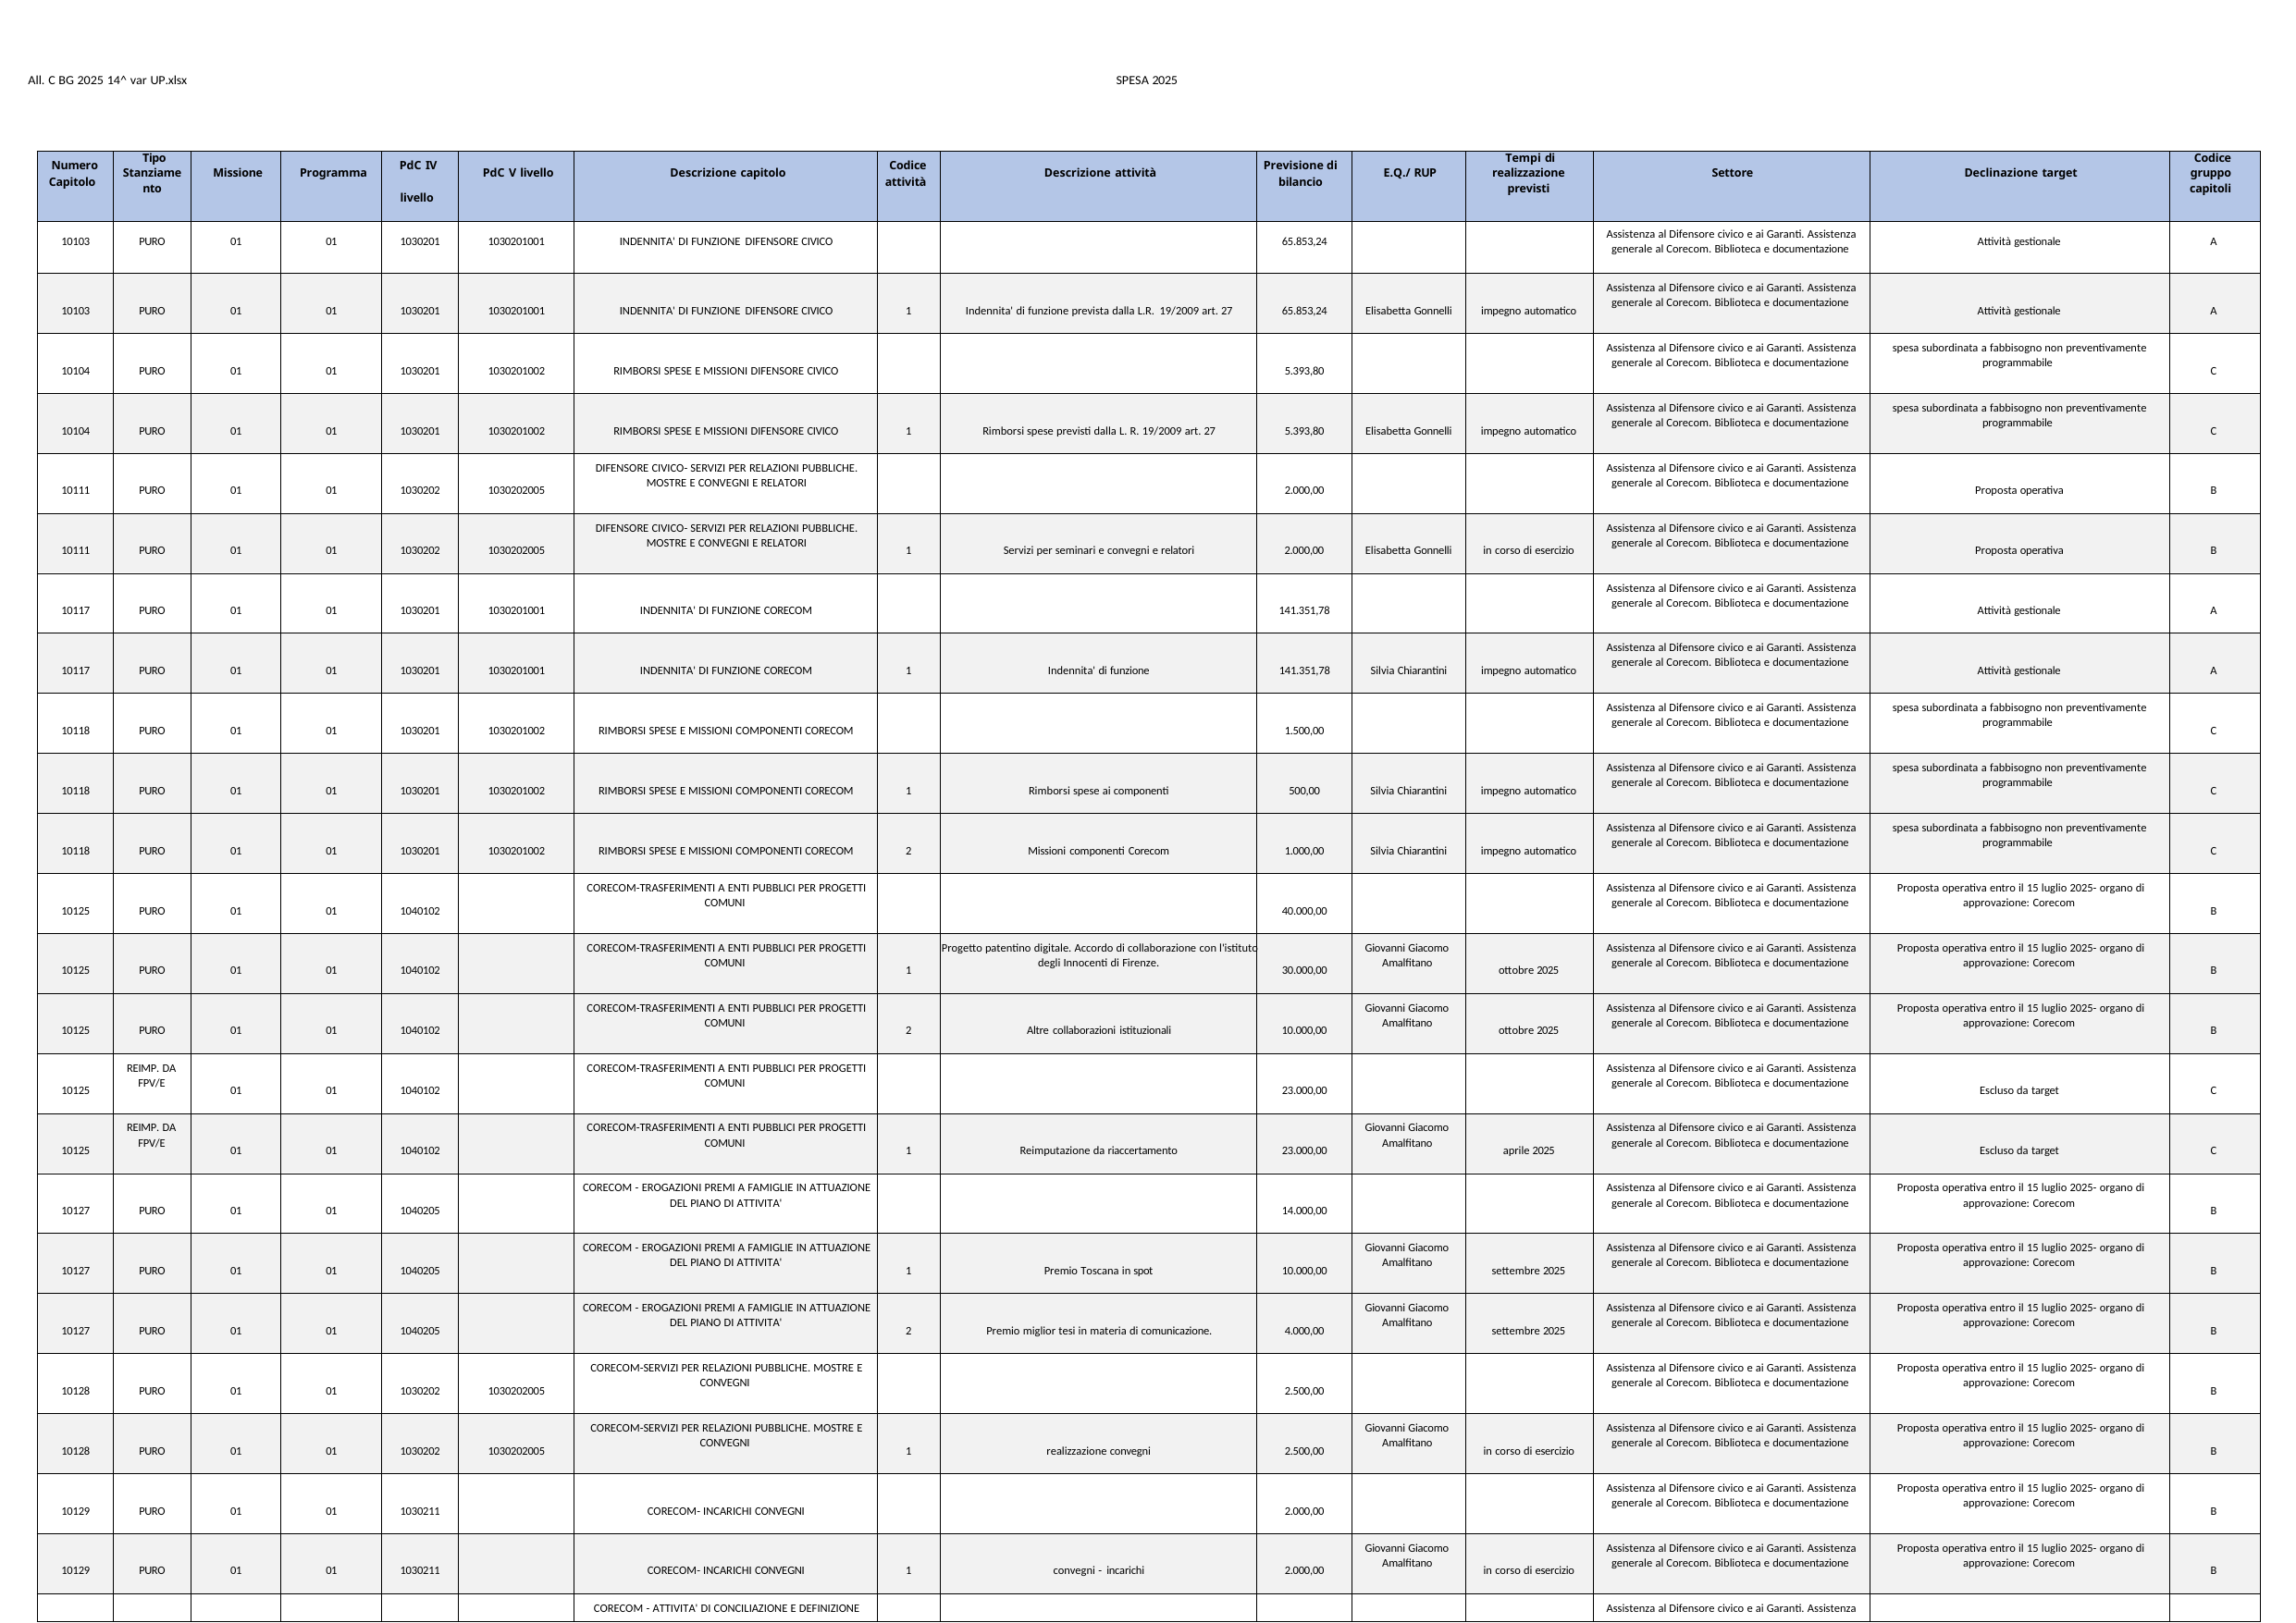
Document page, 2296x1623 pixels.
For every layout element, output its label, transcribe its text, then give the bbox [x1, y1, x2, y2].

table_cell 1030201001 [459, 633, 574, 693]
table_cell 01 [191, 222, 280, 273]
table_cell 01 [281, 633, 381, 693]
table_cell 141.351,78 [1257, 574, 1352, 633]
table_cell 10.000,00 [1257, 994, 1352, 1053]
table_cell 5.393,80 [1257, 394, 1352, 453]
table_cell B [2170, 1294, 2260, 1353]
table_cell PURO [114, 754, 191, 813]
table_cell PURO [114, 222, 191, 273]
table_cell PURO [114, 1474, 191, 1533]
table_cell 01 [281, 994, 381, 1053]
table_cell 2.000,00 [1257, 454, 1352, 512]
table_cell realizzazione convegni [941, 1414, 1256, 1473]
table_cell 1030201 [382, 574, 458, 633]
table_cell 10118 [38, 814, 113, 873]
table_cell Assistenza al Difensore civico e ai Garanti. Assistenza generale al Corecom. Biblioteca e documentazione [1594, 633, 1870, 693]
table_header Numero Capitolo [38, 152, 113, 221]
table_cell [1352, 1474, 1465, 1533]
table_cell [1466, 454, 1593, 512]
table_cell PURO [114, 934, 191, 993]
table_header Codice gruppo capitoli [2170, 152, 2260, 221]
table_cell 01 [281, 934, 381, 993]
table_cell 1030201 [382, 694, 458, 753]
table_cell in corso di esercizio [1466, 1534, 1593, 1593]
table_cell CORECOM-TRASFERIMENTI A ENTI PUBBLICI PER PROGETTI COMUNI [574, 874, 877, 933]
table_cell 10111 [38, 454, 113, 512]
table_cell Proposta operativa entro il 15 luglio 2025- organo di approvazione: Corecom [1870, 1534, 2169, 1593]
table_cell [114, 1594, 191, 1621]
table_cell Giovanni Giacomo Amalfitano [1352, 1414, 1465, 1473]
table_cell Assistenza al Difensore civico e ai Garanti. Assistenza generale al Corecom. Biblioteca e documentazione [1594, 1174, 1870, 1233]
table_cell 1040102 [382, 934, 458, 993]
table_cell impegno automatico [1466, 633, 1593, 693]
table_cell Giovanni Giacomo Amalfitano [1352, 1294, 1465, 1353]
table_cell Escluso da target [1870, 1054, 2169, 1113]
table_cell 01 [191, 394, 280, 453]
table_cell Proposta operativa entro il 15 luglio 2025- organo di approvazione: Corecom [1870, 1174, 2169, 1233]
table_cell impegno automatico [1466, 274, 1593, 333]
table_cell 1030201 [382, 222, 458, 273]
table_cell 10111 [38, 514, 113, 572]
table_cell Indennita' di funzione prevista dalla L.R. 19/2009 art. 27 [941, 274, 1256, 333]
table_cell Indennita' di funzione [941, 633, 1256, 693]
table_cell 01 [281, 814, 381, 873]
table_cell Assistenza al Difensore civico e ai Garanti. Assistenza generale al Corecom. Biblioteca e documentazione [1594, 1534, 1870, 1593]
table_cell Assistenza al Difensore civico e ai Garanti. Assistenza generale al Corecom. Biblioteca e documentazione [1594, 454, 1870, 512]
table_cell 01 [281, 274, 381, 333]
table_cell [459, 1594, 574, 1621]
table_cell 10127 [38, 1294, 113, 1353]
table_cell PURO [114, 633, 191, 693]
table_header Descrizione attività [941, 152, 1256, 221]
table_cell 2.000,00 [1257, 514, 1352, 572]
table_cell settembre 2025 [1466, 1294, 1593, 1353]
table_cell 10118 [38, 754, 113, 813]
table_cell 01 [281, 694, 381, 753]
table_cell [459, 1534, 574, 1593]
table_cell 10103 [38, 222, 113, 273]
table_cell [878, 1054, 940, 1113]
table_cell [459, 1234, 574, 1293]
table_cell Silvia Chiarantini [1352, 814, 1465, 873]
table_cell 1030201001 [459, 574, 574, 633]
table_cell 01 [191, 514, 280, 572]
table_cell [878, 1594, 940, 1621]
table_cell B [2170, 1414, 2260, 1473]
table_cell PURO [114, 1354, 191, 1413]
table_cell in corso di esercizio [1466, 514, 1593, 572]
table_cell [941, 334, 1256, 393]
table_cell [878, 454, 940, 512]
table_cell Attività gestionale [1870, 274, 2169, 333]
table_cell 1.500,00 [1257, 694, 1352, 753]
table_cell Altre collaborazioni istituzionali [941, 994, 1256, 1053]
table_cell [1352, 1594, 1465, 1621]
table_cell B [2170, 934, 2260, 993]
table_cell INDENNITA' DI FUNZIONE DIFENSORE CIVICO [574, 274, 877, 333]
table_cell Missioni componenti Corecom [941, 814, 1256, 873]
table_cell Assistenza al Difensore civico e ai Garanti. Assistenza generale al Corecom. Biblioteca e documentazione [1594, 274, 1870, 333]
table_cell 1030201001 [459, 222, 574, 273]
table_cell 10104 [38, 394, 113, 453]
table_cell Assistenza al Difensore civico e ai Garanti. Assistenza [1594, 1594, 1870, 1621]
table_cell 10127 [38, 1174, 113, 1233]
table_cell [1352, 454, 1465, 512]
table_cell 2 [878, 814, 940, 873]
table_cell [1352, 222, 1465, 273]
table_cell 01 [191, 633, 280, 693]
table_cell 2.000,00 [1257, 1474, 1352, 1533]
table_cell 1030202 [382, 514, 458, 572]
table_cell 01 [191, 1474, 280, 1533]
table_cell [878, 574, 940, 633]
table_cell [459, 1174, 574, 1233]
table_cell 10128 [38, 1354, 113, 1413]
table_cell 1 [878, 1114, 940, 1173]
table_cell Reimputazione da riaccertamento [941, 1114, 1256, 1173]
table_cell 1030201 [382, 814, 458, 873]
table_header E.Q./ RUP [1352, 152, 1465, 221]
table_cell Rimborsi spese previsti dalla L. R. 19/2009 art. 27 [941, 394, 1256, 453]
table_cell DIFENSORE CIVICO- SERVIZI PER RELAZIONI PUBBLICHE. MOSTRE E CONVEGNI E RELATORI [574, 454, 877, 512]
table_cell Assistenza al Difensore civico e ai Garanti. Assistenza generale al Corecom. Biblioteca e documentazione [1594, 814, 1870, 873]
table_cell RIMBORSI SPESE E MISSIONI DIFENSORE CIVICO [574, 334, 877, 393]
table_cell B [2170, 874, 2260, 933]
table_cell [878, 694, 940, 753]
table_cell C [2170, 1054, 2260, 1113]
table_cell 01 [191, 1234, 280, 1293]
table_cell 1 [878, 754, 940, 813]
table_cell INDENNITA' DI FUNZIONE CORECOM [574, 633, 877, 693]
table_cell A [2170, 633, 2260, 693]
table_cell Elisabetta Gonnelli [1352, 394, 1465, 453]
table_cell [941, 1474, 1256, 1533]
table_cell Premio miglior tesi in materia di comunicazione. [941, 1294, 1256, 1353]
table_cell 1 [878, 274, 940, 333]
table_cell [459, 874, 574, 933]
table_cell CORECOM- INCARICHI CONVEGNI [574, 1474, 877, 1533]
table_cell [1352, 1174, 1465, 1233]
table_cell [941, 694, 1256, 753]
table_cell ottobre 2025 [1466, 934, 1593, 993]
table_cell CORECOM - EROGAZIONI PREMI A FAMIGLIE IN ATTUAZIONE DEL PIANO DI ATTIVITA' [574, 1174, 877, 1233]
table_cell 10128 [38, 1414, 113, 1473]
table_cell Proposta operativa entro il 15 luglio 2025- organo di approvazione: Corecom [1870, 934, 2169, 993]
table_cell [1352, 334, 1465, 393]
table_cell B [2170, 994, 2260, 1053]
table_cell Assistenza al Difensore civico e ai Garanti. Assistenza generale al Corecom. Biblioteca e documentazione [1594, 694, 1870, 753]
table_cell 500,00 [1257, 754, 1352, 813]
table_cell 1030202005 [459, 1354, 574, 1413]
table_cell [878, 1174, 940, 1233]
table_cell convegni - incarichi [941, 1534, 1256, 1593]
table_cell 1030202 [382, 1354, 458, 1413]
table_cell INDENNITA' DI FUNZIONE CORECOM [574, 574, 877, 633]
table_cell [1466, 222, 1593, 273]
table_cell 10103 [38, 274, 113, 333]
table_cell Progetto patentino digitale. Accordo di collaborazione con l'istituto degli Innocenti di Firenze. [941, 934, 1256, 993]
table_cell impegno automatico [1466, 394, 1593, 453]
table_cell C [2170, 394, 2260, 453]
table_cell A [2170, 274, 2260, 333]
table_cell ottobre 2025 [1466, 994, 1593, 1053]
table_cell 1030201 [382, 754, 458, 813]
table_cell 1030201002 [459, 694, 574, 753]
table_cell 1030201002 [459, 334, 574, 393]
table_cell Silvia Chiarantini [1352, 633, 1465, 693]
table_cell Attività gestionale [1870, 633, 2169, 693]
table_cell CORECOM - EROGAZIONI PREMI A FAMIGLIE IN ATTUAZIONE DEL PIANO DI ATTIVITA' [574, 1234, 877, 1293]
table_cell Assistenza al Difensore civico e ai Garanti. Assistenza generale al Corecom. Biblioteca e documentazione [1594, 1294, 1870, 1353]
table_cell 23.000,00 [1257, 1114, 1352, 1173]
table_cell spesa subordinata a fabbisogno non preventivamente programmabile [1870, 754, 2169, 813]
table_cell 1030201 [382, 334, 458, 393]
table_cell Proposta operativa entro il 15 luglio 2025- organo di approvazione: Corecom [1870, 1354, 2169, 1413]
table_cell [1466, 1174, 1593, 1233]
table_cell 01 [281, 1474, 381, 1533]
table_cell [878, 1474, 940, 1533]
table_cell Giovanni Giacomo Amalfitano [1352, 994, 1465, 1053]
table_cell [941, 874, 1256, 933]
table_cell spesa subordinata a fabbisogno non preventivamente programmabile [1870, 694, 2169, 753]
table_cell [1352, 694, 1465, 753]
table_cell 14.000,00 [1257, 1174, 1352, 1233]
table_cell PURO [114, 874, 191, 933]
table_cell Proposta operativa [1870, 514, 2169, 572]
table_cell PURO [114, 1174, 191, 1233]
table_header Settore [1594, 152, 1870, 221]
table_cell 10118 [38, 694, 113, 753]
table_cell 10104 [38, 334, 113, 393]
table_cell 01 [191, 1414, 280, 1473]
table_cell CORECOM-TRASFERIMENTI A ENTI PUBBLICI PER PROGETTI COMUNI [574, 994, 877, 1053]
table_cell B [2170, 1354, 2260, 1413]
table_cell 10117 [38, 633, 113, 693]
table_cell 01 [191, 694, 280, 753]
table_cell 01 [191, 874, 280, 933]
table_cell 01 [191, 1294, 280, 1353]
table_cell PURO [114, 1294, 191, 1353]
table_cell impegno automatico [1466, 754, 1593, 813]
table_cell A [2170, 222, 2260, 273]
table_cell RIMBORSI SPESE E MISSIONI COMPONENTI CORECOM [574, 814, 877, 873]
table_cell 1040102 [382, 994, 458, 1053]
table_cell INDENNITA' DI FUNZIONE DIFENSORE CIVICO [574, 222, 877, 273]
table_cell 01 [191, 814, 280, 873]
table_cell 01 [191, 454, 280, 512]
table_cell Giovanni Giacomo Amalfitano [1352, 1234, 1465, 1293]
table_cell 01 [281, 1054, 381, 1113]
table_cell B [2170, 1534, 2260, 1593]
table_cell spesa subordinata a fabbisogno non preventivamente programmabile [1870, 334, 2169, 393]
table_cell Proposta operativa entro il 15 luglio 2025- organo di approvazione: Corecom [1870, 994, 2169, 1053]
table_cell 01 [281, 1114, 381, 1173]
table_cell 1040205 [382, 1174, 458, 1233]
table_cell 1030201 [382, 633, 458, 693]
table_cell 1 [878, 1414, 940, 1473]
table_cell C [2170, 814, 2260, 873]
table_cell 01 [191, 934, 280, 993]
table_cell Assistenza al Difensore civico e ai Garanti. Assistenza generale al Corecom. Biblioteca e documentazione [1594, 934, 1870, 993]
table_cell [1466, 1354, 1593, 1413]
table_cell Assistenza al Difensore civico e ai Garanti. Assistenza generale al Corecom. Biblioteca e documentazione [1594, 1234, 1870, 1293]
table_cell Servizi per seminari e convegni e relatori [941, 514, 1256, 572]
table_cell C [2170, 694, 2260, 753]
table_cell B [2170, 1474, 2260, 1533]
table_cell 2 [878, 994, 940, 1053]
table_cell Proposta operativa [1870, 454, 2169, 512]
table_cell 2 [878, 1294, 940, 1353]
table_cell Assistenza al Difensore civico e ai Garanti. Assistenza generale al Corecom. Biblioteca e documentazione [1594, 222, 1870, 273]
table_cell Assistenza al Difensore civico e ai Garanti. Assistenza generale al Corecom. Biblioteca e documentazione [1594, 1054, 1870, 1113]
table_cell Assistenza al Difensore civico e ai Garanti. Assistenza generale al Corecom. Biblioteca e documentazione [1594, 874, 1870, 933]
table_cell 1 [878, 514, 940, 572]
table_header Declinazione target [1870, 152, 2169, 221]
table_cell 1030211 [382, 1534, 458, 1593]
table_cell Attività gestionale [1870, 222, 2169, 273]
table_cell 1 [878, 1534, 940, 1593]
table_cell 1040205 [382, 1294, 458, 1353]
table_cell 01 [191, 1534, 280, 1593]
table_cell B [2170, 514, 2260, 572]
table_cell [459, 1294, 574, 1353]
table_cell 01 [191, 1174, 280, 1233]
table_cell [1257, 1594, 1352, 1621]
table_cell [878, 222, 940, 273]
table_cell PURO [114, 274, 191, 333]
table_cell Proposta operativa entro il 15 luglio 2025- organo di approvazione: Corecom [1870, 1414, 2169, 1473]
table_cell B [2170, 1234, 2260, 1293]
table_cell Assistenza al Difensore civico e ai Garanti. Assistenza generale al Corecom. Biblioteca e documentazione [1594, 994, 1870, 1053]
table_cell [1466, 874, 1593, 933]
table_cell Assistenza al Difensore civico e ai Garanti. Assistenza generale al Corecom. Biblioteca e documentazione [1594, 574, 1870, 633]
table_cell 30.000,00 [1257, 934, 1352, 993]
table_header Descrizione capitolo [574, 152, 877, 221]
table_cell Assistenza al Difensore civico e ai Garanti. Assistenza generale al Corecom. Biblioteca e documentazione [1594, 514, 1870, 572]
table_cell [941, 1594, 1256, 1621]
table_cell Assistenza al Difensore civico e ai Garanti. Assistenza generale al Corecom. Biblioteca e documentazione [1594, 1354, 1870, 1413]
table_cell 01 [281, 574, 381, 633]
table_cell Attività gestionale [1870, 574, 2169, 633]
table_cell aprile 2025 [1466, 1114, 1593, 1173]
table_cell 1030201002 [459, 814, 574, 873]
table_cell 01 [191, 1354, 280, 1413]
table_cell 1030201001 [459, 274, 574, 333]
table_cell [1352, 874, 1465, 933]
table_cell 01 [281, 874, 381, 933]
table_cell A [2170, 574, 2260, 633]
table_cell REIMP. DA FPV/E [114, 1114, 191, 1173]
table_cell C [2170, 1114, 2260, 1173]
table_cell 1030202005 [459, 514, 574, 572]
table_cell Assistenza al Difensore civico e ai Garanti. Assistenza generale al Corecom. Biblioteca e documentazione [1594, 1474, 1870, 1533]
table_cell Silvia Chiarantini [1352, 754, 1465, 813]
table_cell [941, 222, 1256, 273]
table_cell 10125 [38, 874, 113, 933]
table_cell 1030211 [382, 1474, 458, 1533]
table_header Missione [191, 152, 280, 221]
table_cell Elisabetta Gonnelli [1352, 514, 1465, 572]
table_cell Proposta operativa entro il 15 luglio 2025- organo di approvazione: Corecom [1870, 1294, 2169, 1353]
table_cell [1870, 1594, 2169, 1621]
table_cell C [2170, 334, 2260, 393]
table_cell [2170, 1594, 2260, 1621]
table_cell 01 [191, 574, 280, 633]
table_cell 01 [191, 334, 280, 393]
table_cell [878, 334, 940, 393]
table_header Programma [281, 152, 381, 221]
table_cell Giovanni Giacomo Amalfitano [1352, 1114, 1465, 1173]
table_cell 01 [281, 454, 381, 512]
table_cell 01 [281, 1174, 381, 1233]
table_cell 01 [191, 274, 280, 333]
table_cell B [2170, 454, 2260, 512]
table_cell 1040102 [382, 874, 458, 933]
table_cell 1 [878, 394, 940, 453]
table_header PdC V livello [459, 152, 574, 221]
table_cell Giovanni Giacomo Amalfitano [1352, 1534, 1465, 1593]
table_cell PURO [114, 1234, 191, 1293]
table_cell 40.000,00 [1257, 874, 1352, 933]
table_cell DIFENSORE CIVICO- SERVIZI PER RELAZIONI PUBBLICHE. MOSTRE E CONVEGNI E RELATORI [574, 514, 877, 572]
table_cell impegno automatico [1466, 814, 1593, 873]
table_cell Proposta operativa entro il 15 luglio 2025- organo di approvazione: Corecom [1870, 1474, 2169, 1533]
table_cell 1030202005 [459, 454, 574, 512]
table_header Tipo Stanziame nto [114, 152, 191, 221]
table_cell [1466, 1474, 1593, 1533]
table_cell 01 [281, 1534, 381, 1593]
table_cell 10127 [38, 1234, 113, 1293]
table_cell 2.000,00 [1257, 1534, 1352, 1593]
table_cell 10125 [38, 1054, 113, 1113]
table_cell 1030201 [382, 274, 458, 333]
table_cell [1466, 574, 1593, 633]
table_cell 4.000,00 [1257, 1294, 1352, 1353]
table_cell 1030202 [382, 454, 458, 512]
table_cell 10117 [38, 574, 113, 633]
table_cell CORECOM- INCARICHI CONVEGNI [574, 1534, 877, 1593]
table_cell 10125 [38, 1114, 113, 1173]
table_cell 01 [281, 1354, 381, 1413]
table_cell [191, 1594, 280, 1621]
table_cell [459, 1114, 574, 1173]
table_cell 01 [281, 394, 381, 453]
table_cell 01 [281, 754, 381, 813]
table_cell CORECOM - ATTIVITA' DI CONCILIAZIONE E DEFINIZIONE [574, 1594, 877, 1621]
table_cell [1466, 1054, 1593, 1113]
table_cell Proposta operativa entro il 15 luglio 2025- organo di approvazione: Corecom [1870, 1234, 2169, 1293]
table_cell 10125 [38, 934, 113, 993]
table_cell PURO [114, 514, 191, 572]
table_cell 1040102 [382, 1114, 458, 1173]
table_cell 1030201002 [459, 754, 574, 813]
table_cell PURO [114, 1534, 191, 1593]
table_cell 01 [281, 222, 381, 273]
table_cell spesa subordinata a fabbisogno non preventivamente programmabile [1870, 814, 2169, 873]
table_cell 10129 [38, 1474, 113, 1533]
table_cell 65.853,24 [1257, 222, 1352, 273]
table_header Codice attività [878, 152, 940, 221]
table_cell Proposta operativa entro il 15 luglio 2025- organo di approvazione: Corecom [1870, 874, 2169, 933]
table_cell [941, 454, 1256, 512]
table_cell [878, 1354, 940, 1413]
table_cell Rimborsi spese ai componenti [941, 754, 1256, 813]
table_cell B [2170, 1174, 2260, 1233]
table_cell 1030202 [382, 1414, 458, 1473]
table_cell [1352, 1054, 1465, 1113]
table_cell 01 [281, 334, 381, 393]
table_cell PURO [114, 994, 191, 1053]
table_cell 1040205 [382, 1234, 458, 1293]
table_cell Assistenza al Difensore civico e ai Garanti. Assistenza generale al Corecom. Biblioteca e documentazione [1594, 394, 1870, 453]
table_cell 23.000,00 [1257, 1054, 1352, 1113]
table_cell 01 [191, 754, 280, 813]
table_cell RIMBORSI SPESE E MISSIONI DIFENSORE CIVICO [574, 394, 877, 453]
table_cell [941, 1054, 1256, 1113]
table_cell Assistenza al Difensore civico e ai Garanti. Assistenza generale al Corecom. Biblioteca e documentazione [1594, 754, 1870, 813]
table_cell [382, 1594, 458, 1621]
table_cell 5.393,80 [1257, 334, 1352, 393]
table_cell 1030201 [382, 394, 458, 453]
table_cell Assistenza al Difensore civico e ai Garanti. Assistenza generale al Corecom. Biblioteca e documentazione [1594, 334, 1870, 393]
table_cell [1352, 1354, 1465, 1413]
table_cell PURO [114, 574, 191, 633]
table_cell RIMBORSI SPESE E MISSIONI COMPONENTI CORECOM [574, 694, 877, 753]
table_cell 1030202005 [459, 1414, 574, 1473]
table_cell 01 [281, 1234, 381, 1293]
table_cell PURO [114, 1414, 191, 1473]
table_cell CORECOM - EROGAZIONI PREMI A FAMIGLIE IN ATTUAZIONE DEL PIANO DI ATTIVITA' [574, 1294, 877, 1353]
table_cell 2.500,00 [1257, 1414, 1352, 1473]
table_cell Assistenza al Difensore civico e ai Garanti. Assistenza generale al Corecom. Biblioteca e documentazione [1594, 1114, 1870, 1173]
table_cell [281, 1594, 381, 1621]
table_cell [459, 934, 574, 993]
table_cell [38, 1594, 113, 1621]
table_cell PURO [114, 454, 191, 512]
table_cell Assistenza al Difensore civico e ai Garanti. Assistenza generale al Corecom. Biblioteca e documentazione [1594, 1414, 1870, 1473]
table_cell C [2170, 754, 2260, 813]
table_cell Giovanni Giacomo Amalfitano [1352, 934, 1465, 993]
table_cell RIMBORSI SPESE E MISSIONI COMPONENTI CORECOM [574, 754, 877, 813]
table_cell PURO [114, 694, 191, 753]
table_cell [941, 1354, 1256, 1413]
table_header Previsione di bilancio [1257, 152, 1352, 221]
table_cell 01 [281, 1414, 381, 1473]
table_cell PURO [114, 394, 191, 453]
table_cell settembre 2025 [1466, 1234, 1593, 1293]
table_cell spesa subordinata a fabbisogno non preventivamente programmabile [1870, 394, 2169, 453]
table_cell 10.000,00 [1257, 1234, 1352, 1293]
table_cell 01 [191, 994, 280, 1053]
table_cell Elisabetta Gonnelli [1352, 274, 1465, 333]
table_cell [1466, 1594, 1593, 1621]
table_cell 1040102 [382, 1054, 458, 1113]
table_cell CORECOM-TRASFERIMENTI A ENTI PUBBLICI PER PROGETTI COMUNI [574, 934, 877, 993]
table_cell PURO [114, 334, 191, 393]
table_cell [1466, 334, 1593, 393]
table_cell 01 [281, 1294, 381, 1353]
table_cell [459, 1474, 574, 1533]
table_cell [1352, 574, 1465, 633]
table_cell 1 [878, 1234, 940, 1293]
table_cell PURO [114, 814, 191, 873]
table_cell 65.853,24 [1257, 274, 1352, 333]
table_cell Premio Toscana in spot [941, 1234, 1256, 1293]
table_cell 10129 [38, 1534, 113, 1593]
table_cell 141.351,78 [1257, 633, 1352, 693]
table_cell REIMP. DA FPV/E [114, 1054, 191, 1113]
table_cell 01 [191, 1054, 280, 1113]
table_cell in corso di esercizio [1466, 1414, 1593, 1473]
table_cell Escluso da target [1870, 1114, 2169, 1173]
table_cell 1.000,00 [1257, 814, 1352, 873]
table_cell [1466, 694, 1593, 753]
table_cell 1 [878, 633, 940, 693]
table_cell 1 [878, 934, 940, 993]
table_cell 10125 [38, 994, 113, 1053]
table_cell CORECOM-TRASFERIMENTI A ENTI PUBBLICI PER PROGETTI COMUNI [574, 1114, 877, 1173]
table_cell CORECOM-TRASFERIMENTI A ENTI PUBBLICI PER PROGETTI COMUNI [574, 1054, 877, 1113]
table_header PdC IV livello [382, 152, 458, 221]
table_cell CORECOM-SERVIZI PER RELAZIONI PUBBLICHE. MOSTRE E CONVEGNI [574, 1354, 877, 1413]
table_cell [459, 1054, 574, 1113]
table_cell 1030201002 [459, 394, 574, 453]
table_cell CORECOM-SERVIZI PER RELAZIONI PUBBLICHE. MOSTRE E CONVEGNI [574, 1414, 877, 1473]
table_header Tempi di realizzazione previsti [1466, 152, 1593, 221]
table_cell [941, 574, 1256, 633]
table_cell [459, 994, 574, 1053]
table_cell [878, 874, 940, 933]
table_cell 01 [191, 1114, 280, 1173]
table_cell 01 [281, 514, 381, 572]
table_cell 2.500,00 [1257, 1354, 1352, 1413]
table_cell [941, 1174, 1256, 1233]
